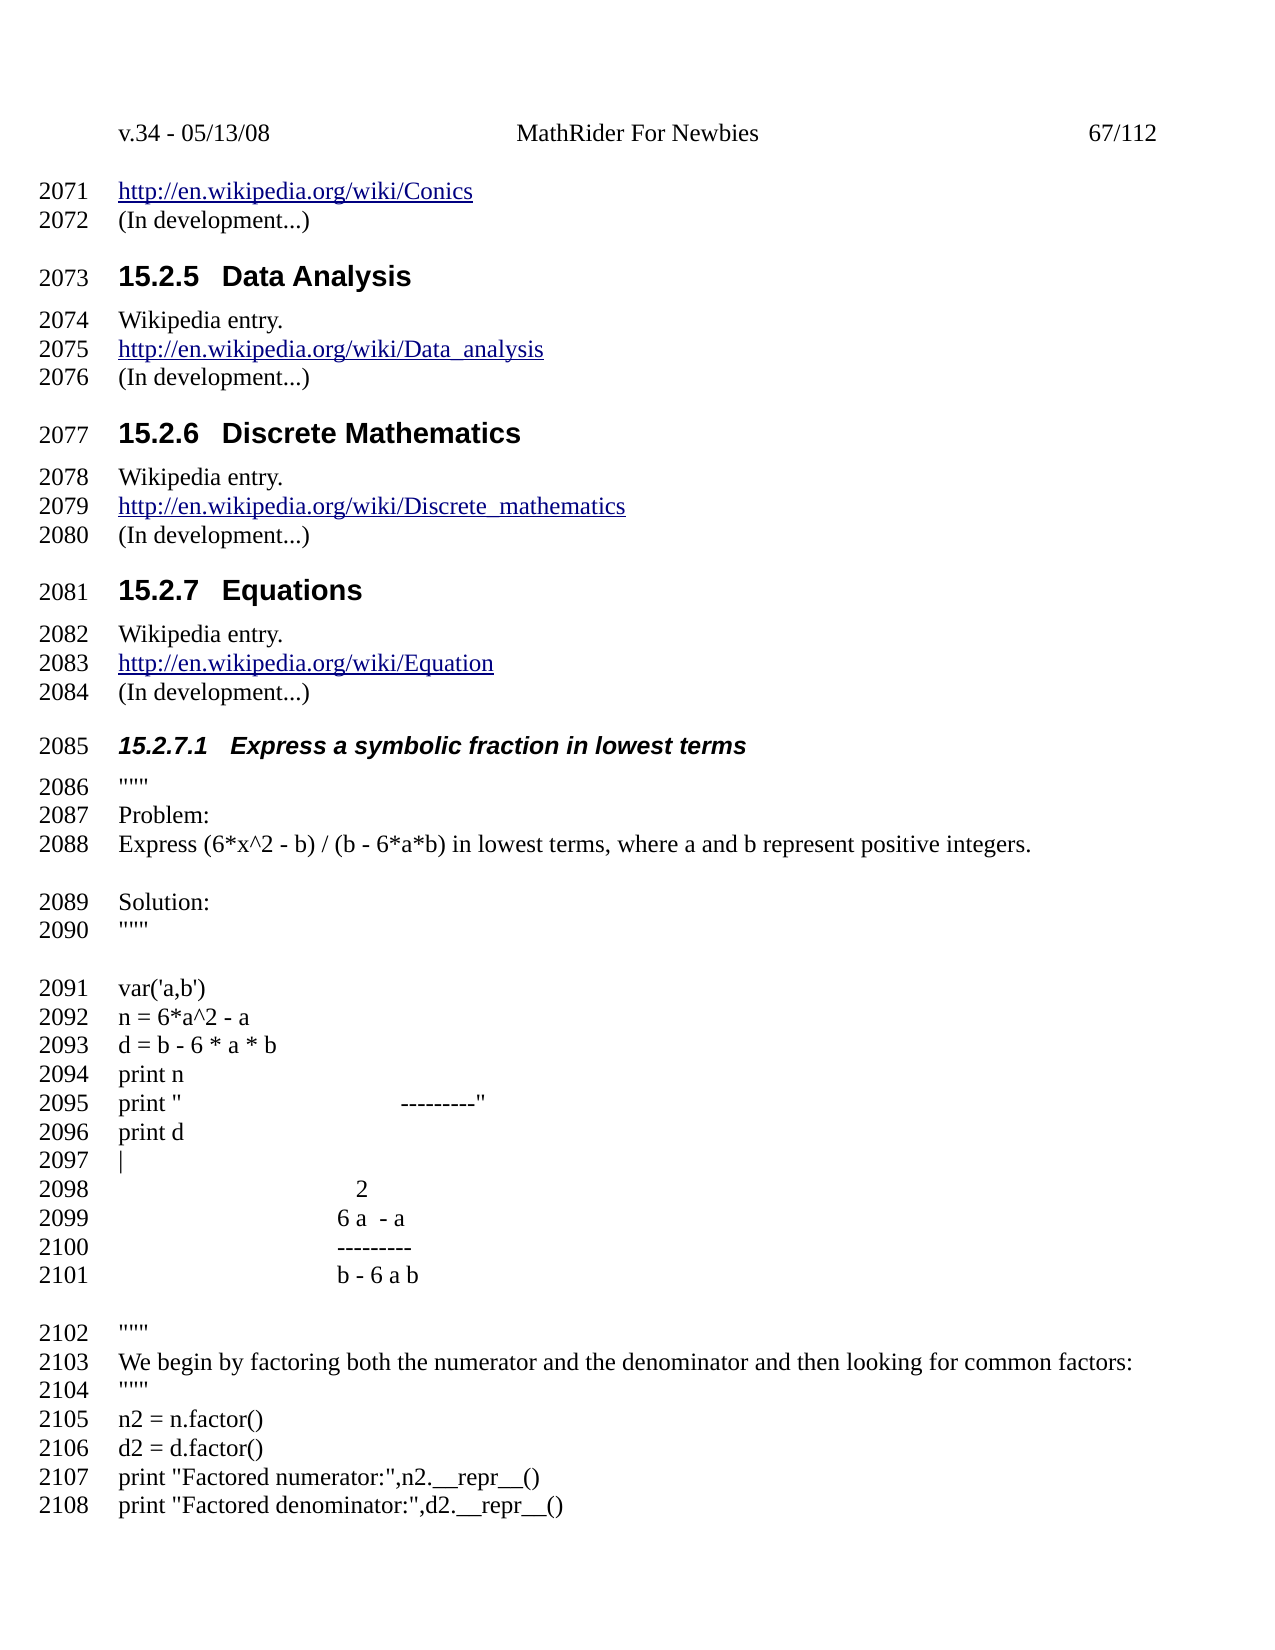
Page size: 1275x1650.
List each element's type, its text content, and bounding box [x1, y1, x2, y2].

text 6 a - a [118, 1203, 1157, 1232]
text --------- [118, 1232, 1157, 1261]
text We begin by factoring both the numerator and the denominator and then looking for common factors: [118, 1347, 1157, 1376]
text (In development...) [118, 362, 1157, 391]
text print "Factored numerator:",n2.__repr__() [118, 1462, 1157, 1491]
text print " ---------" [118, 1088, 1157, 1117]
text http://en.wikipedia.org/wiki/Equation [118, 648, 1157, 677]
text n2 = n.factor() [118, 1404, 1157, 1433]
text Problem: [118, 801, 1157, 829]
text print "Factored denominator:",d2.__repr__() [118, 1491, 1157, 1519]
text print d [118, 1117, 1157, 1146]
text b - 6 a b [118, 1261, 1157, 1289]
text Wikipedia entry. [118, 305, 1157, 334]
text Wikipedia entry. [118, 619, 1157, 648]
subtitle Data Analysis [118, 259, 1157, 292]
text http://en.wikipedia.org/wiki/Conics [118, 176, 1157, 205]
text | [118, 1146, 1157, 1174]
subtitle Discrete Mathematics [118, 416, 1157, 450]
text """ [118, 1318, 1157, 1347]
text """ [118, 772, 1157, 801]
text (In development...) [118, 205, 1157, 234]
subtitle Equations [118, 573, 1157, 607]
text (In development...) [118, 677, 1157, 706]
text """ [118, 916, 1157, 944]
text print n [118, 1059, 1157, 1088]
subtitle Express a symbolic fraction in lowest terms [118, 731, 1157, 759]
text 2 [118, 1174, 1157, 1203]
text d2 = d.factor() [118, 1433, 1157, 1462]
text Express (6*x^2 - b) / (b - 6*a*b) in lowest terms, where a and b represent positive integers. [118, 829, 1157, 858]
text http://en.wikipedia.org/wiki/Data_analysis [118, 334, 1157, 362]
text Solution: [118, 887, 1157, 916]
text d = b - 6 * a * b [118, 1031, 1157, 1059]
text Wikipedia entry. [118, 462, 1157, 491]
text n = 6*a^2 - a [118, 1002, 1157, 1031]
text """ [118, 1376, 1157, 1404]
text (In development...) [118, 520, 1157, 548]
text var('a,b') [118, 973, 1157, 1002]
text http://en.wikipedia.org/wiki/Discrete_mathematics [118, 491, 1157, 520]
